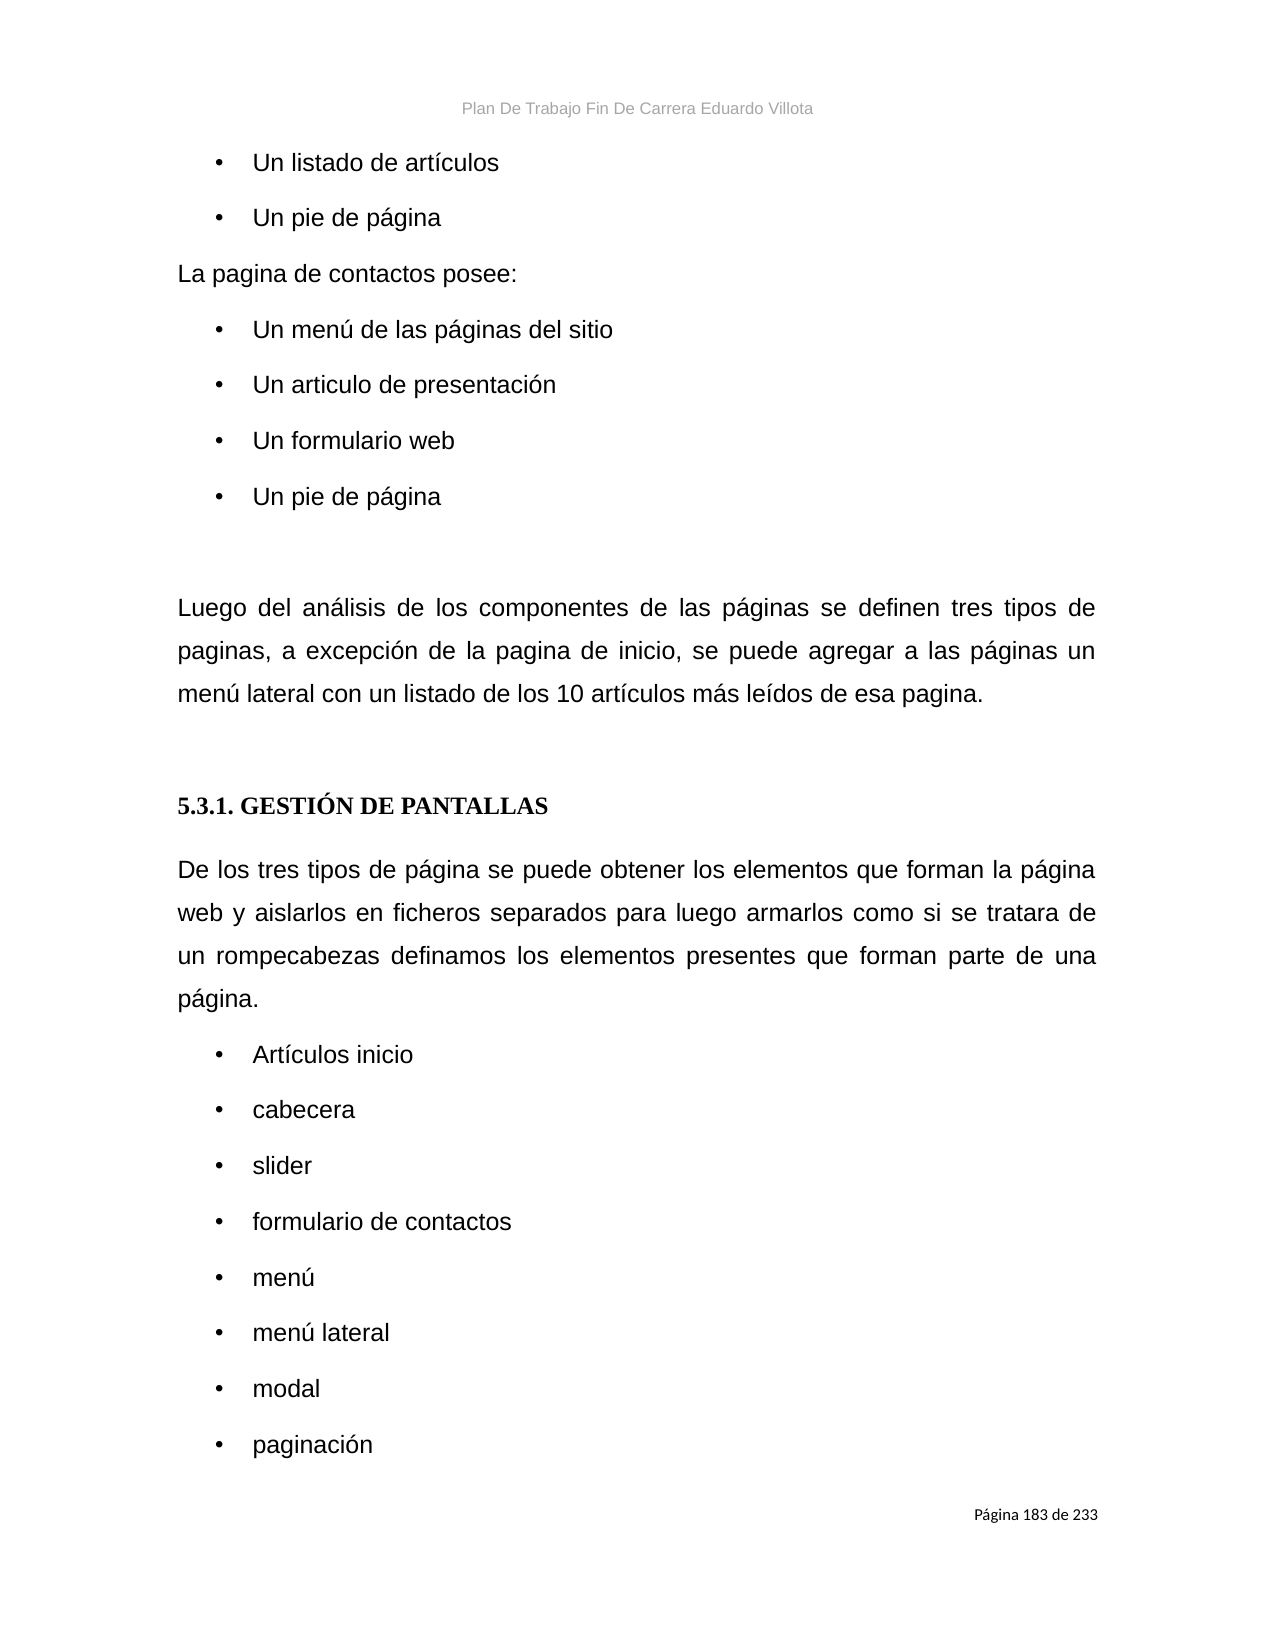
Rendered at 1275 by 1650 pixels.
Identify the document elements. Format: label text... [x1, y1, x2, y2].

list Un pie de página [215, 203, 1098, 232]
list Un pie de página [215, 482, 1098, 511]
text Luego del análisis de los componentes de las páginas se definen tres tipos de paginas, a excepción de la pagina de inicio, se puede agregar a las páginas un menú lateral con un listado de los 10 artículos más leídos de esa pagina. [177, 593, 1098, 708]
list Un listado de artículos [215, 148, 1098, 176]
list menú [215, 1263, 1098, 1291]
list paginación [215, 1430, 1098, 1459]
text 5.3.1. GESTIÓN DE PANTALLAS [177, 791, 1098, 819]
list Un articulo de presentación [215, 370, 1098, 399]
list menú lateral [215, 1318, 1098, 1347]
list Un menú de las páginas del sitio [215, 315, 1098, 343]
text De los tres tipos de página se puede obtener los elementos que forman la página web y aislarlos en ficheros separados para luego armarlos como si se tratara de un rompecabezas definamos los elementos presentes que forman parte de una página. [177, 855, 1098, 1013]
text La pagina de contactos posee: [177, 259, 1098, 288]
list Un formulario web [215, 426, 1098, 455]
list slider [215, 1151, 1098, 1180]
list modal [215, 1374, 1098, 1403]
list Artículos inicio [215, 1040, 1098, 1068]
list cabecera [215, 1095, 1098, 1124]
list formulario de contactos [215, 1207, 1098, 1236]
